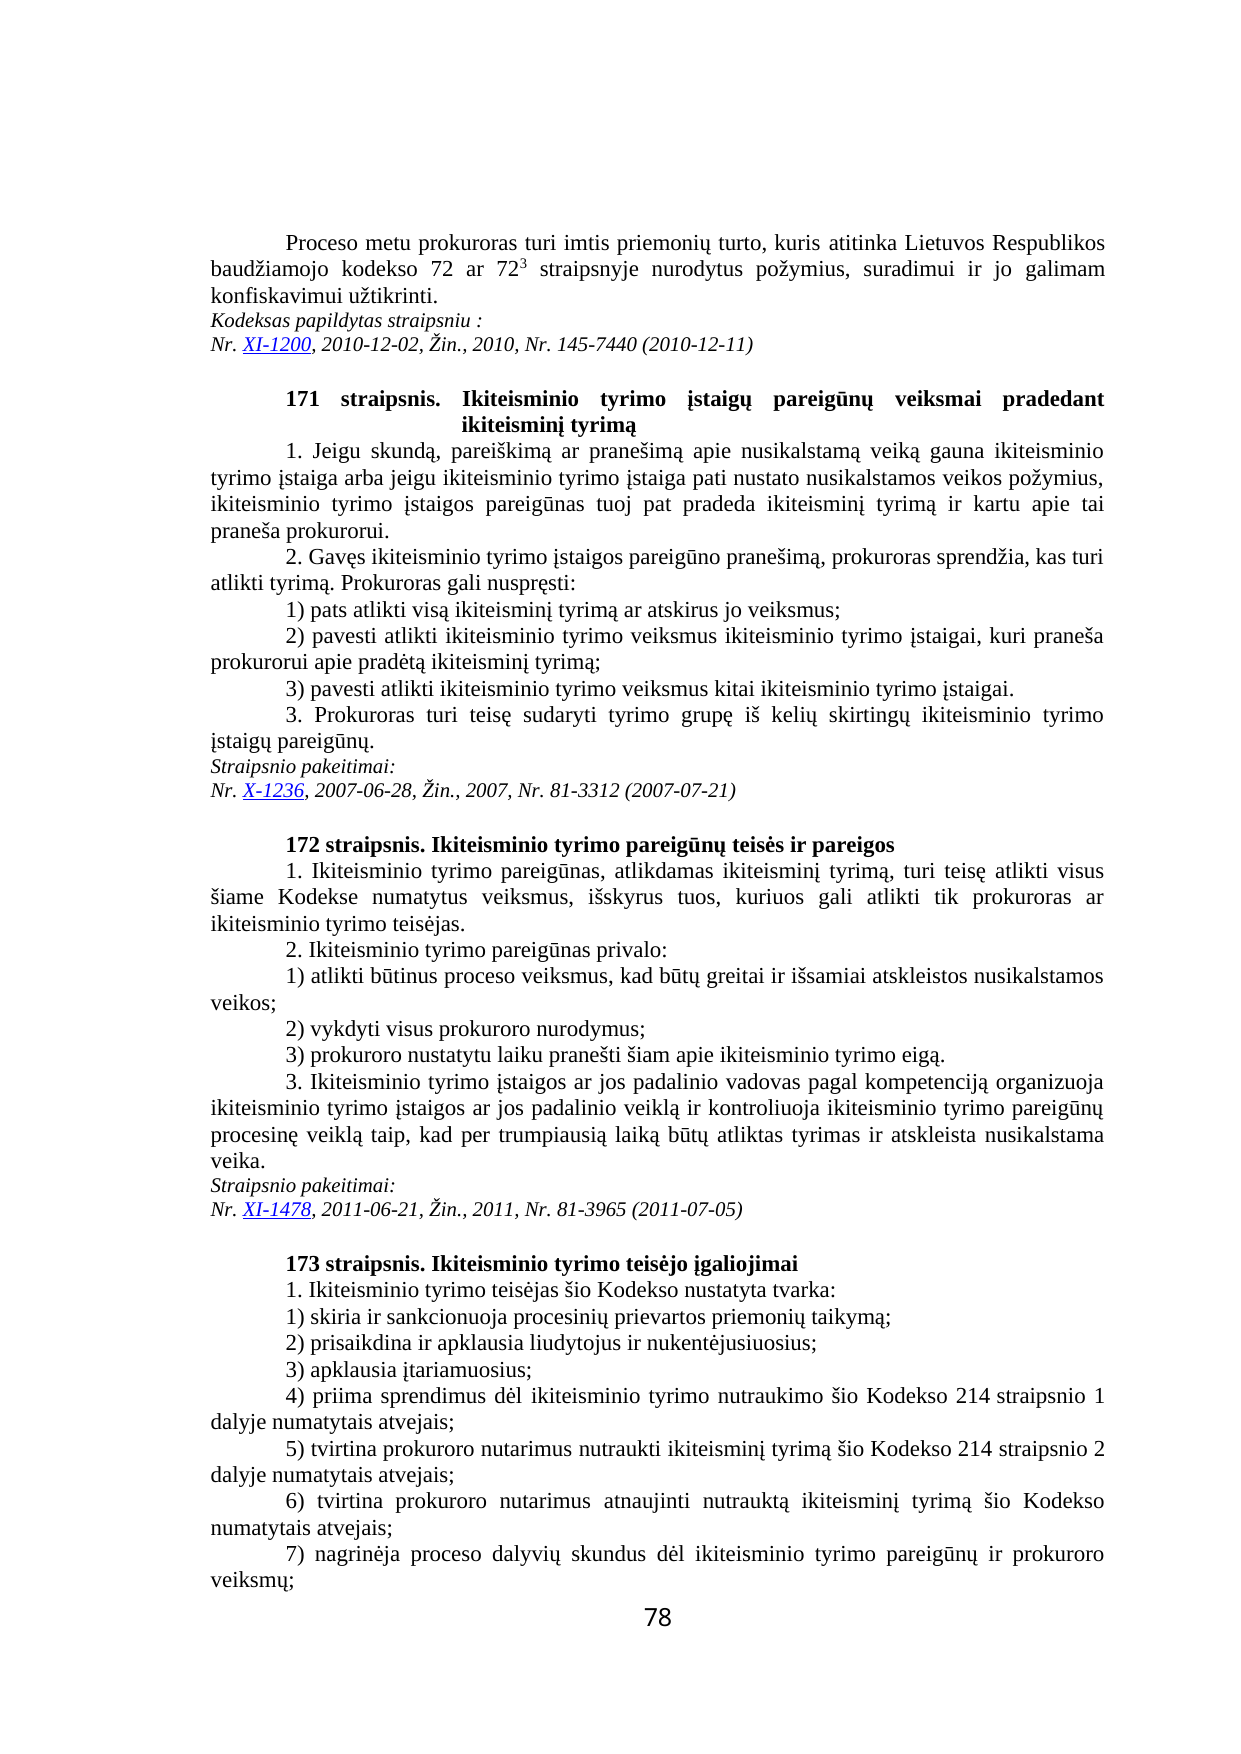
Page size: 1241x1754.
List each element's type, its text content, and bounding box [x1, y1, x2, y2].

text Kodeksas papildytas straipsniu : [210, 308, 1105, 332]
text 1. Jeigu skundą, pareiškimą ar pranešimą apie nusikalstamą veiką gauna ikiteisminio tyrimo įstaiga arba jeigu ikiteisminio tyrimo įstaiga pati nustato nusikalstamos veikos požymius, ikiteisminio tyrimo įstaigos pareigūnas tuoj pat pradeda ikiteisminį tyrimą ir kartu apie tai praneša prokurorui. [210, 438, 1105, 543]
text 1) pats atlikti visą ikiteisminį tyrimą ar atskirus jo veiksmus; [210, 596, 1105, 622]
text 2) vykdyti visus prokuroro nurodymus; [210, 1015, 1105, 1042]
text Nr. XI-1200, 2010-12-02, Žin., 2010, Nr. 145-7440 (2010-12-11) [210, 332, 1105, 356]
text 3. Prokuroras turi teisę sudaryti tyrimo grupę iš kelių skirtingų ikiteisminio tyrimo įstaigų pareigūnų. [210, 701, 1105, 754]
text 4) priima sprendimus dėl ikiteisminio tyrimo nutraukimo šio Kodekso 214 straipsnio 1 dalyje numatytais atvejais; [210, 1382, 1105, 1435]
text 5) tvirtina prokuroro nutarimus nutraukti ikiteisminį tyrimą šio Kodekso 214 straipsnio 2 dalyje numatytais atvejais; [210, 1435, 1105, 1487]
text Straipsnio pakeitimai: [210, 1173, 1105, 1197]
text 171 straipsnis. Ikiteisminio tyrimo įstaigų pareigūnų veiksmai pradedant ikiteisminį tyrimą [285, 385, 1105, 438]
text 2. Gavęs ikiteisminio tyrimo įstaigos pareigūno pranešimą, prokuroras sprendžia, kas turi atlikti tyrimą. Prokuroras gali nuspręsti: [210, 543, 1105, 596]
text 3. Ikiteisminio tyrimo įstaigos ar jos padalinio vadovas pagal kompetenciją organizuoja ikiteisminio tyrimo įstaigos ar jos padalinio veiklą ir kontroliuoja ikiteisminio tyrimo pareigūnų procesinę veiklą taip, kad per trumpiausią laiką būtų atliktas tyrimas ir atskleista nusikalstama veika. [210, 1068, 1105, 1173]
text Nr. X-1236, 2007-06-28, Žin., 2007, Nr. 81-3312 (2007-07-21) [210, 778, 1105, 802]
text 3) prokuroro nustatytu laiku pranešti šiam apie ikiteisminio tyrimo eigą. [210, 1042, 1105, 1068]
text 172 straipsnis. Ikiteisminio tyrimo pareigūnų teisės ir pareigos [210, 831, 1105, 857]
text Nr. XI-1478, 2011-06-21, Žin., 2011, Nr. 81-3965 (2011-07-05) [210, 1197, 1105, 1221]
text 2) pavesti atlikti ikiteisminio tyrimo veiksmus ikiteisminio tyrimo įstaigai, kuri praneša prokurorui apie pradėtą ikiteisminį tyrimą; [210, 622, 1105, 675]
text 3) pavesti atlikti ikiteisminio tyrimo veiksmus kitai ikiteisminio tyrimo įstaigai. [210, 675, 1105, 701]
text 2) prisaikdina ir apklausia liudytojus ir nukentėjusiuosius; [210, 1329, 1105, 1356]
text 1. Ikiteisminio tyrimo pareigūnas, atlikdamas ikiteisminį tyrimą, turi teisę atlikti visus šiame Kodekse numatytus veiksmus, išskyrus tuos, kuriuos gali atlikti tik prokuroras ar ikiteisminio tyrimo teisėjas. [210, 857, 1105, 936]
text 6) tvirtina prokuroro nutarimus atnaujinti nutrauktą ikiteisminį tyrimą šio Kodekso numatytais atvejais; [210, 1487, 1105, 1540]
text Straipsnio pakeitimai: [210, 754, 1105, 778]
text 3) apklausia įtariamuosius; [210, 1356, 1105, 1382]
text Proceso metu prokuroras turi imtis priemonių turto, kuris atitinka Lietuvos Respublikos baudžiamojo kodekso 72 ar 723 straipsnyje nurodytus požymius, suradimui ir jo galimam konfiskavimui užtikrinti. [210, 229, 1105, 308]
text 1) skiria ir sankcionuoja procesinių prievartos priemonių taikymą; [210, 1303, 1105, 1329]
text 1. Ikiteisminio tyrimo teisėjas šio Kodekso nustatyta tvarka: [210, 1277, 1105, 1303]
text 7) nagrinėja proceso dalyvių skundus dėl ikiteisminio tyrimo pareigūnų ir prokuroro veiksmų; [210, 1540, 1105, 1593]
text 173 straipsnis. Ikiteisminio tyrimo teisėjo įgaliojimai [210, 1250, 1105, 1277]
text 1) atlikti būtinus proceso veiksmus, kad būtų greitai ir išsamiai atskleistos nusikalstamos veikos; [210, 962, 1105, 1015]
text 2. Ikiteisminio tyrimo pareigūnas privalo: [210, 936, 1105, 962]
